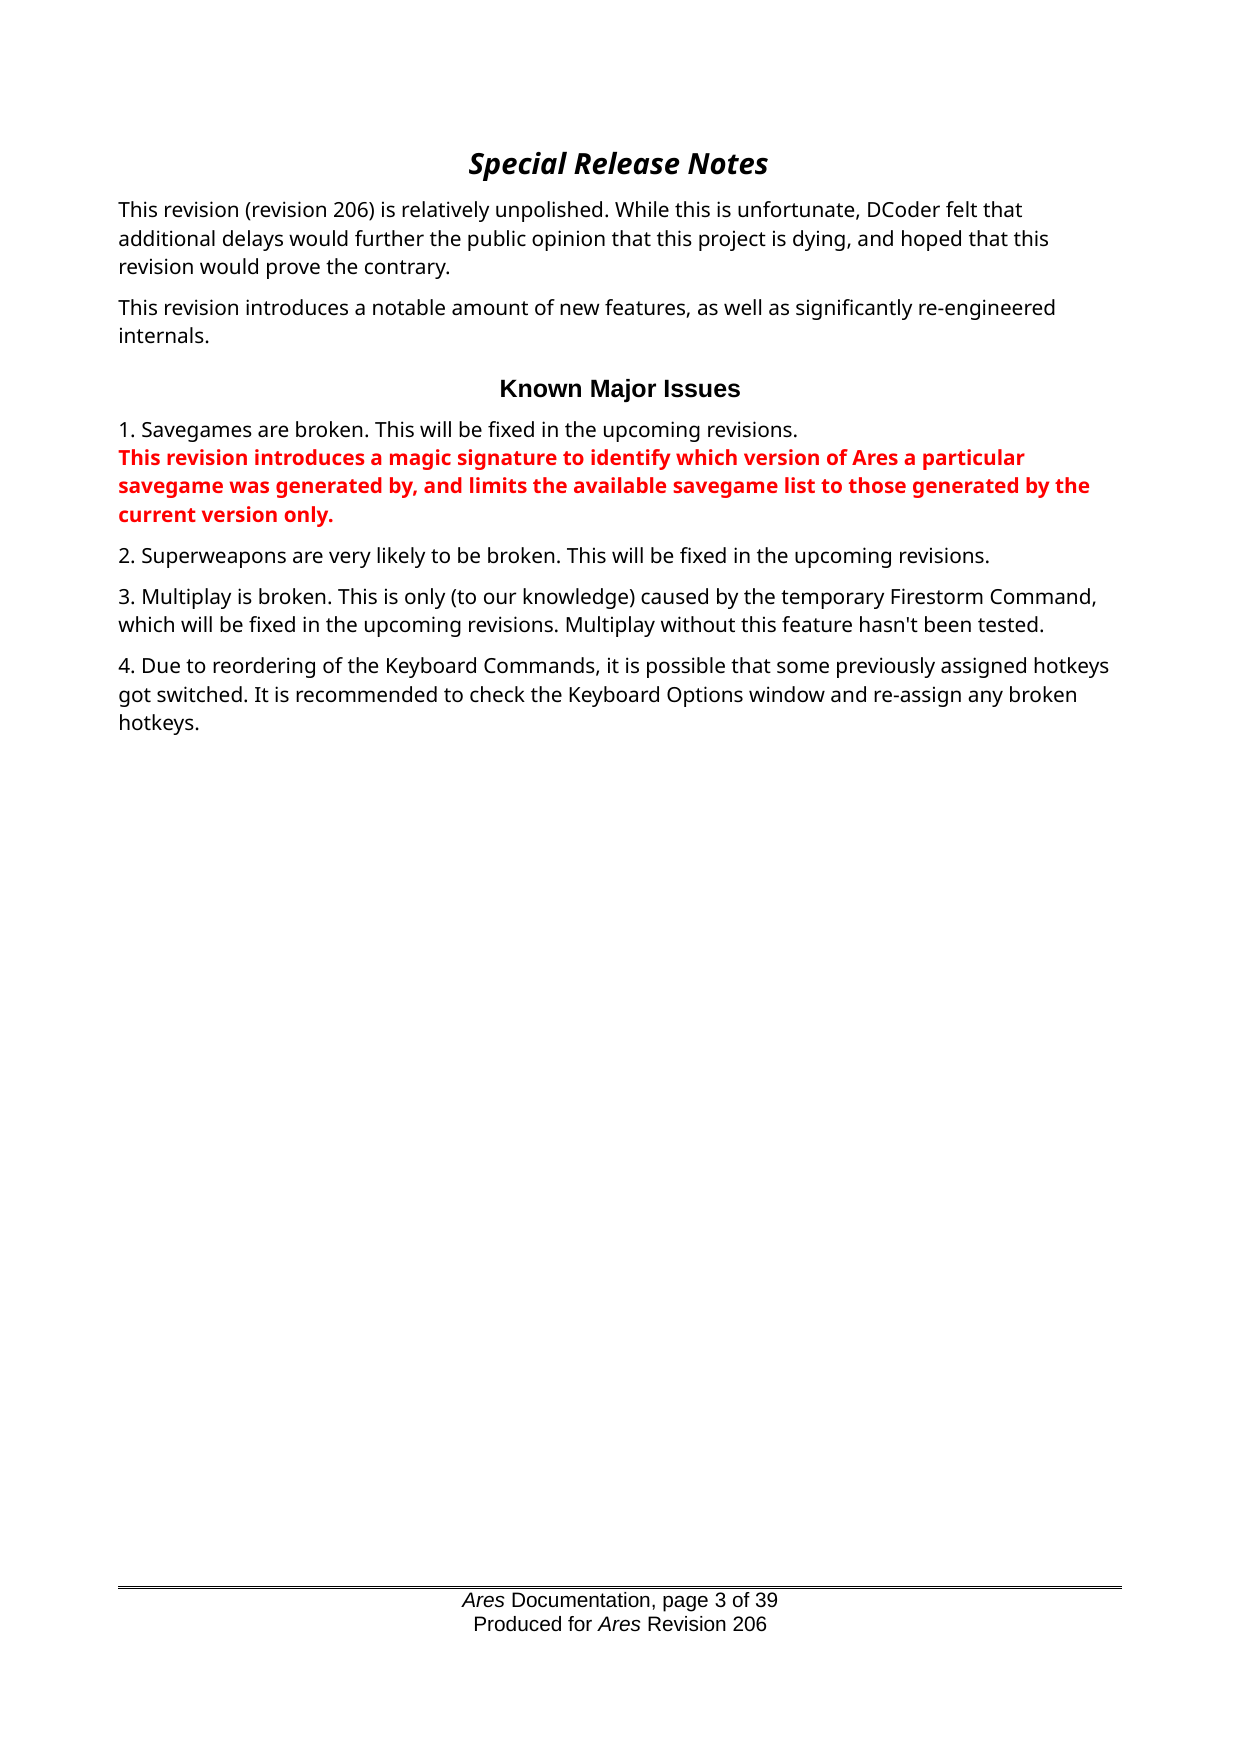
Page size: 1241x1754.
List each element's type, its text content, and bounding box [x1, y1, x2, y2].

list Multiplay is broken. This is only (to our knowledge) caused by the temporary Firestorm Command, which will be fixed in the upcoming revisions. Multiplay without this feature hasn't been tested. [118, 582, 1122, 639]
list Savegames are broken. This will be fixed in the upcoming revisions. This revision introduces a magic signature to identify which version of Ares a particular savegame was generated by, and limits the available savegame list to those generated by the current version only. [118, 415, 1122, 528]
text This revision (revision 206) is relatively unpolished. While this is unfortunate, DCoder felt that additional delays would further the public opinion that this project is dying, and hoped that this revision would prove the contrary. [118, 195, 1122, 281]
text This revision introduces a notable amount of new features, as well as significantly re-engineered internals. [118, 293, 1122, 350]
text 4. Due to reordering of the Keyboard Commands, it is possible that some previously assigned hotkeys got switched. It is recommended to check the Keyboard Options window and re-assign any broken hotkeys. [118, 651, 1122, 737]
list Superweapons are very likely to be broken. This will be fixed in the upcoming revisions. [118, 541, 1122, 569]
subtitle Known Major Issues [118, 374, 1122, 403]
subtitle Special Release Notes [118, 143, 1122, 183]
